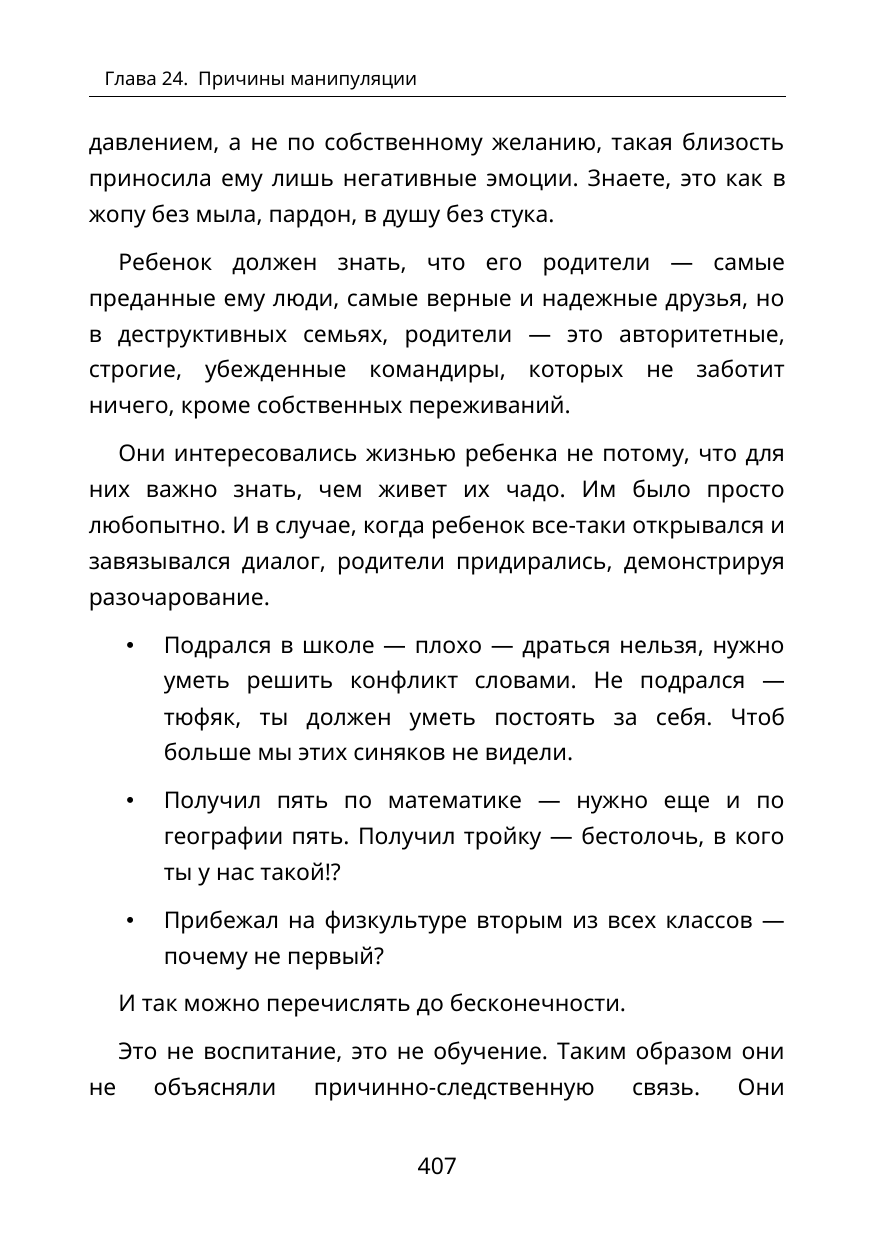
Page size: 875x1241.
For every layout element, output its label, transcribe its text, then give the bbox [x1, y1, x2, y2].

list Подрался в школе — плохо — драться нельзя, нужно уметь решить конфликт словами. Не подрался — тюфяк, ты должен уметь постоять за себя. Чтоб больше мы этих синяков не видели. [126, 628, 786, 768]
text давлением, а не по собственному желанию, такая близость приносила ему лишь негативные эмоции. Знаете, это как в жопу без мыла, пардон, в душу без стука. [88, 126, 786, 229]
text И так можно перечислять до бесконечности. [88, 987, 786, 1018]
list Прибежал на физкультуре вторым из всех классов — почему не первый? [126, 904, 786, 971]
text Это не воспитание, это не обучение. Таким образом они не объясняли причинно-следственную связь. Они [88, 1035, 786, 1102]
text Ребенок должен знать, что его родители — самые преданные ему люди, самые верные и надежные друзья, но в деструктивных семьях, родители — это авторитетные, строгие, убежденные командиры, которых не заботит ничего, кроме собственных переживаний. [88, 246, 786, 421]
text Они интересовались жизнью ребенка не потому, что для них важно знать, чем живет их чадо. Им было просто любопытно. И в случае, когда ребенок все-таки открывался и завязывался диалог, родители придирались, демонстрируя разочарование. [88, 437, 786, 612]
list Получил пять по математике — нужно еще и по географии пять. Получил тройку — бестолочь, в кого ты у нас такой!? [126, 784, 786, 887]
